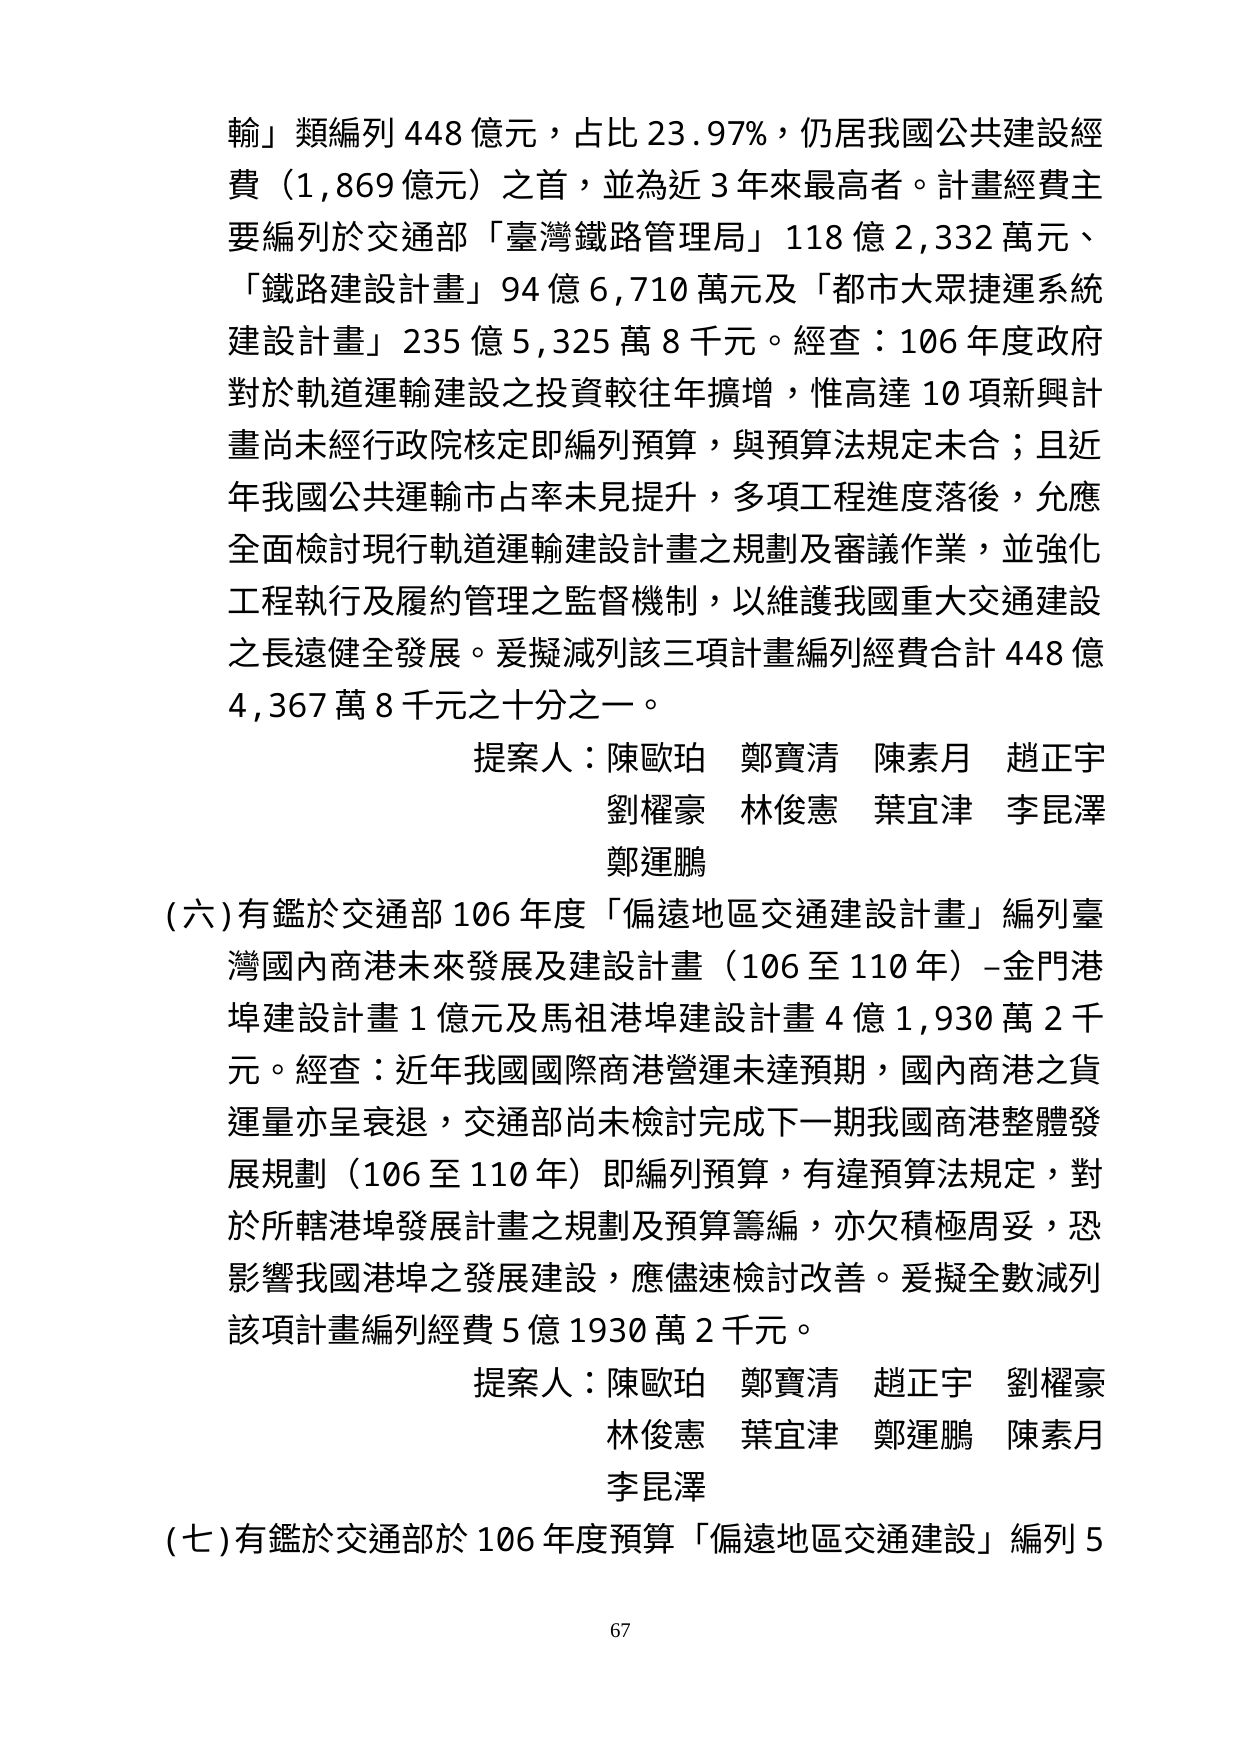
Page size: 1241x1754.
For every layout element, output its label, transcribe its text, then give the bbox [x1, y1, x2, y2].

text (六)有鑑於交通部106年度「偏遠地區交通建設計畫」編列臺灣國內商港未來發展及建設計畫（106至110年）–金門港埠建設計畫1億元及馬祖港埠建設計畫4億1,930萬2千元。經查：近年我國國際商港營運未達預期，國內商港之貨運量亦呈衰退，交通部尚未檢討完成下一期我國商港整體發展規劃（106至110年）即編列預算，有違預算法規定，對於所轄港埠發展計畫之規劃及預算籌編，亦欠積極周妥，恐影響我國港埠之發展建設，應儘速檢討改善。爰擬全數減列該項計畫編列經費5億1930萬2千元。 [161, 884, 1104, 1353]
text 提案人：陳歐珀 鄭寶清 趙正宇 劉櫂豪 林俊憲 葉宜津 鄭運鵬 陳素月 李昆澤 [473, 1353, 1117, 1509]
text 輸」類編列448億元，占比23.97%，仍居我國公共建設經費（1,869億元）之首，並為近3年來最高者。計畫經費主要編列於交通部「臺灣鐵路管理局」118億2,332萬元、「鐵路建設計畫」94億6,710萬元及「都市大眾捷運系統建設計畫」235億5,325萬8千元。經查：106年度政府對於軌道運輸建設之投資較往年擴增，惟高達10項新興計畫尚未經行政院核定即編列預算，與預算法規定未合；且近年我國公共運輸市占率未見提升，多項工程進度落後，允應全面檢討現行軌道運輸建設計畫之規劃及審議作業，並強化工程執行及履約管理之監督機制，以維護我國重大交通建設之長遠健全發展。爰擬減列該三項計畫編列經費合計448億4,367萬8千元之十分之一。 [161, 103, 1104, 728]
text 提案人：陳歐珀 鄭寶清 陳素月 趙正宇 劉櫂豪 林俊憲 葉宜津 李昆澤 鄭運鵬 [473, 728, 1117, 884]
text (七)有鑑於交通部於106年度預算「偏遠地區交通建設」編列5 [161, 1509, 1104, 1562]
